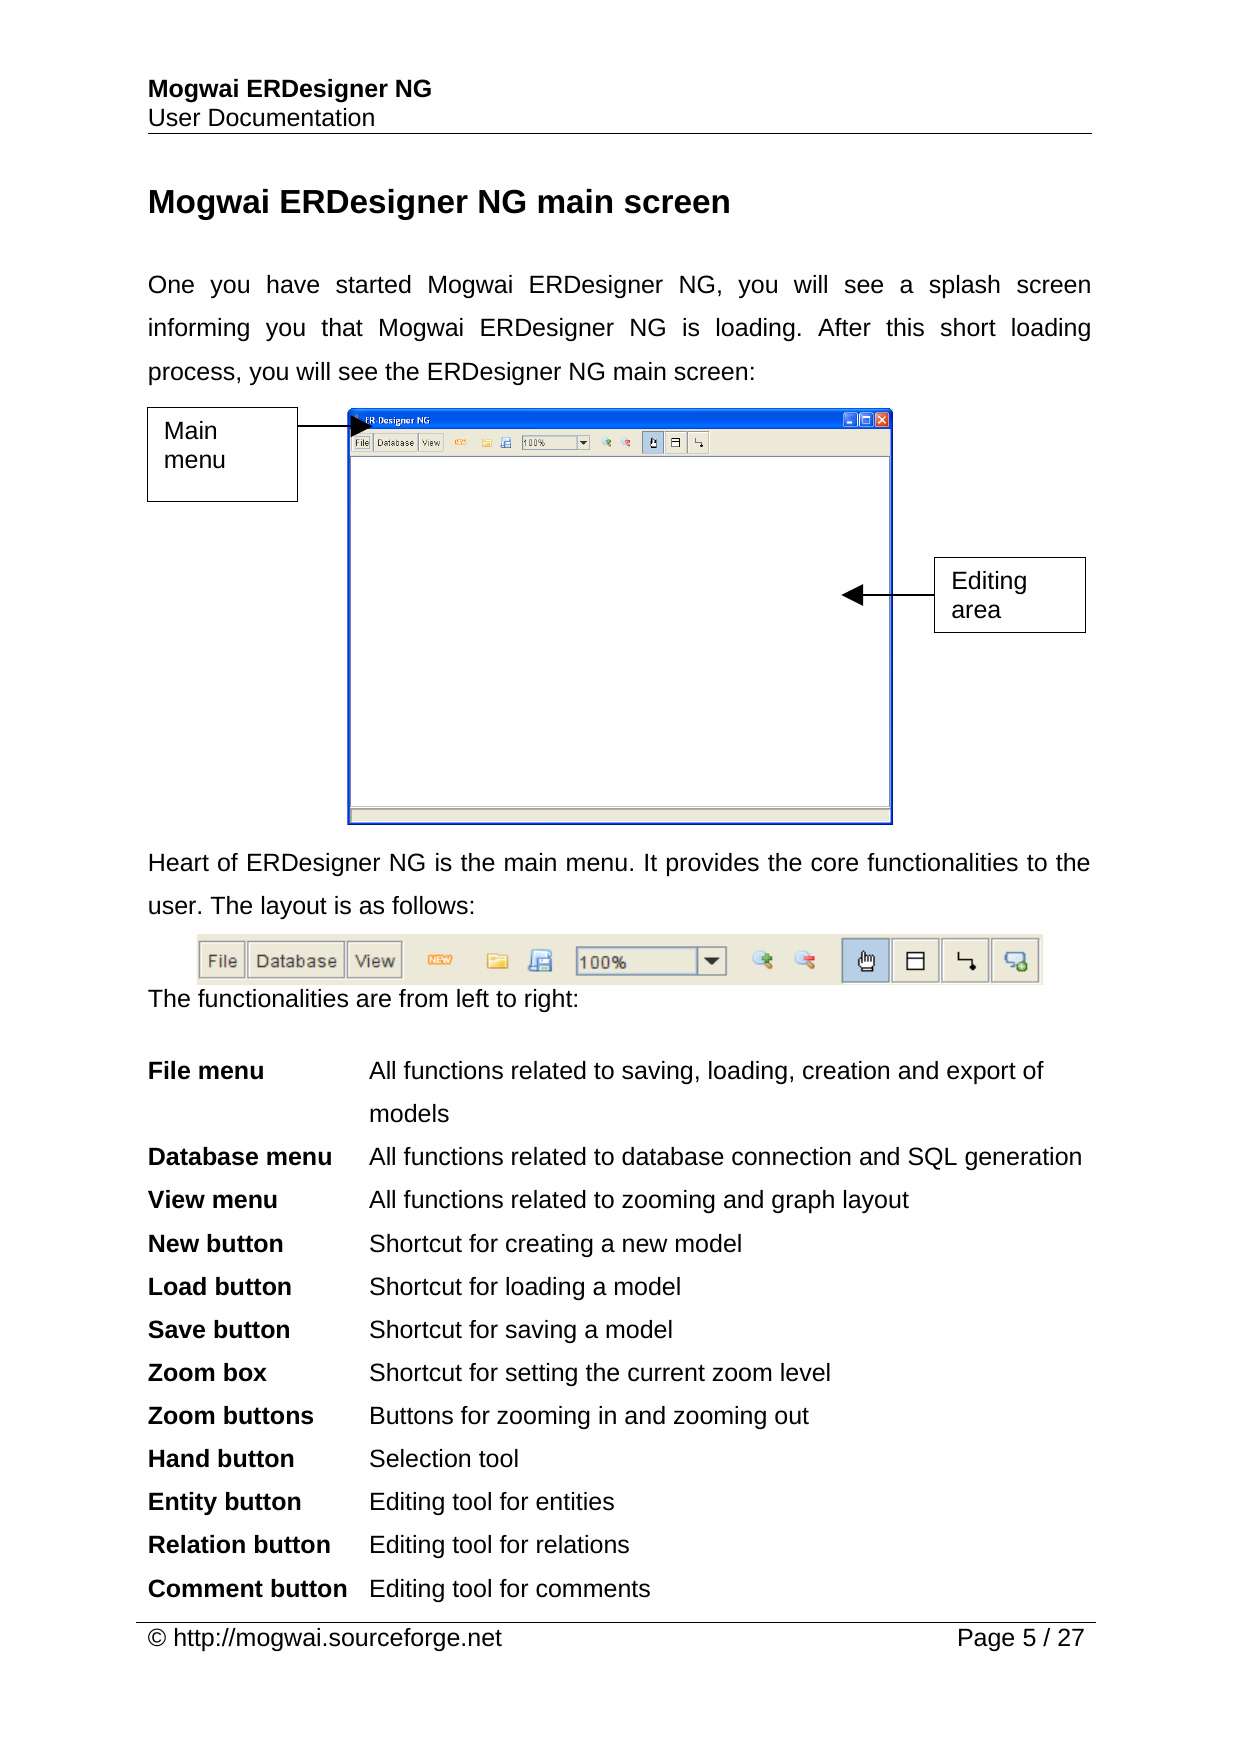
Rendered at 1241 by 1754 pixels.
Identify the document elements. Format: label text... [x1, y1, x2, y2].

picture [347, 408, 893, 825]
text One you have started Mogwai ERDesigner NG, you will see a splash screen informing you that Mogwai ERDesigner NG is loading. After this short loading process, you will see the ERDesigner NG main screen: [148, 270, 1092, 385]
text New button Shortcut for creating a new model [148, 1228, 1092, 1257]
text Relation button Editing tool for relations [148, 1530, 1092, 1559]
text Entity button Editing tool for entities [148, 1487, 1092, 1516]
text Zoom buttons Buttons for zooming in and zooming out [148, 1401, 1092, 1430]
subtitle Mogwai ERDesigner NG main screen [148, 182, 1092, 221]
text Main menu [163, 416, 282, 473]
text Save button Shortcut for saving a model [148, 1315, 1092, 1343]
text Comment button Editing tool for comments [148, 1573, 1092, 1602]
text The functionalities are from left to right: [148, 934, 1092, 1013]
text Hand button Selection tool [148, 1444, 1092, 1473]
text File menu All functions related to saving, loading, creation and export of models [148, 1056, 1092, 1128]
text Editing area [951, 566, 1069, 623]
text Load button Shortcut for loading a model [148, 1272, 1092, 1300]
text Zoom box Shortcut for setting the current zoom level [148, 1358, 1092, 1387]
text Heart of ERDesigner NG is the main menu. It provides the core functionalities to the user. The layout is as follows: [148, 848, 1092, 920]
text Database menu All functions related to database connection and SQL generation [148, 1142, 1092, 1171]
text View menu All functions related to zooming and graph layout [148, 1185, 1092, 1214]
